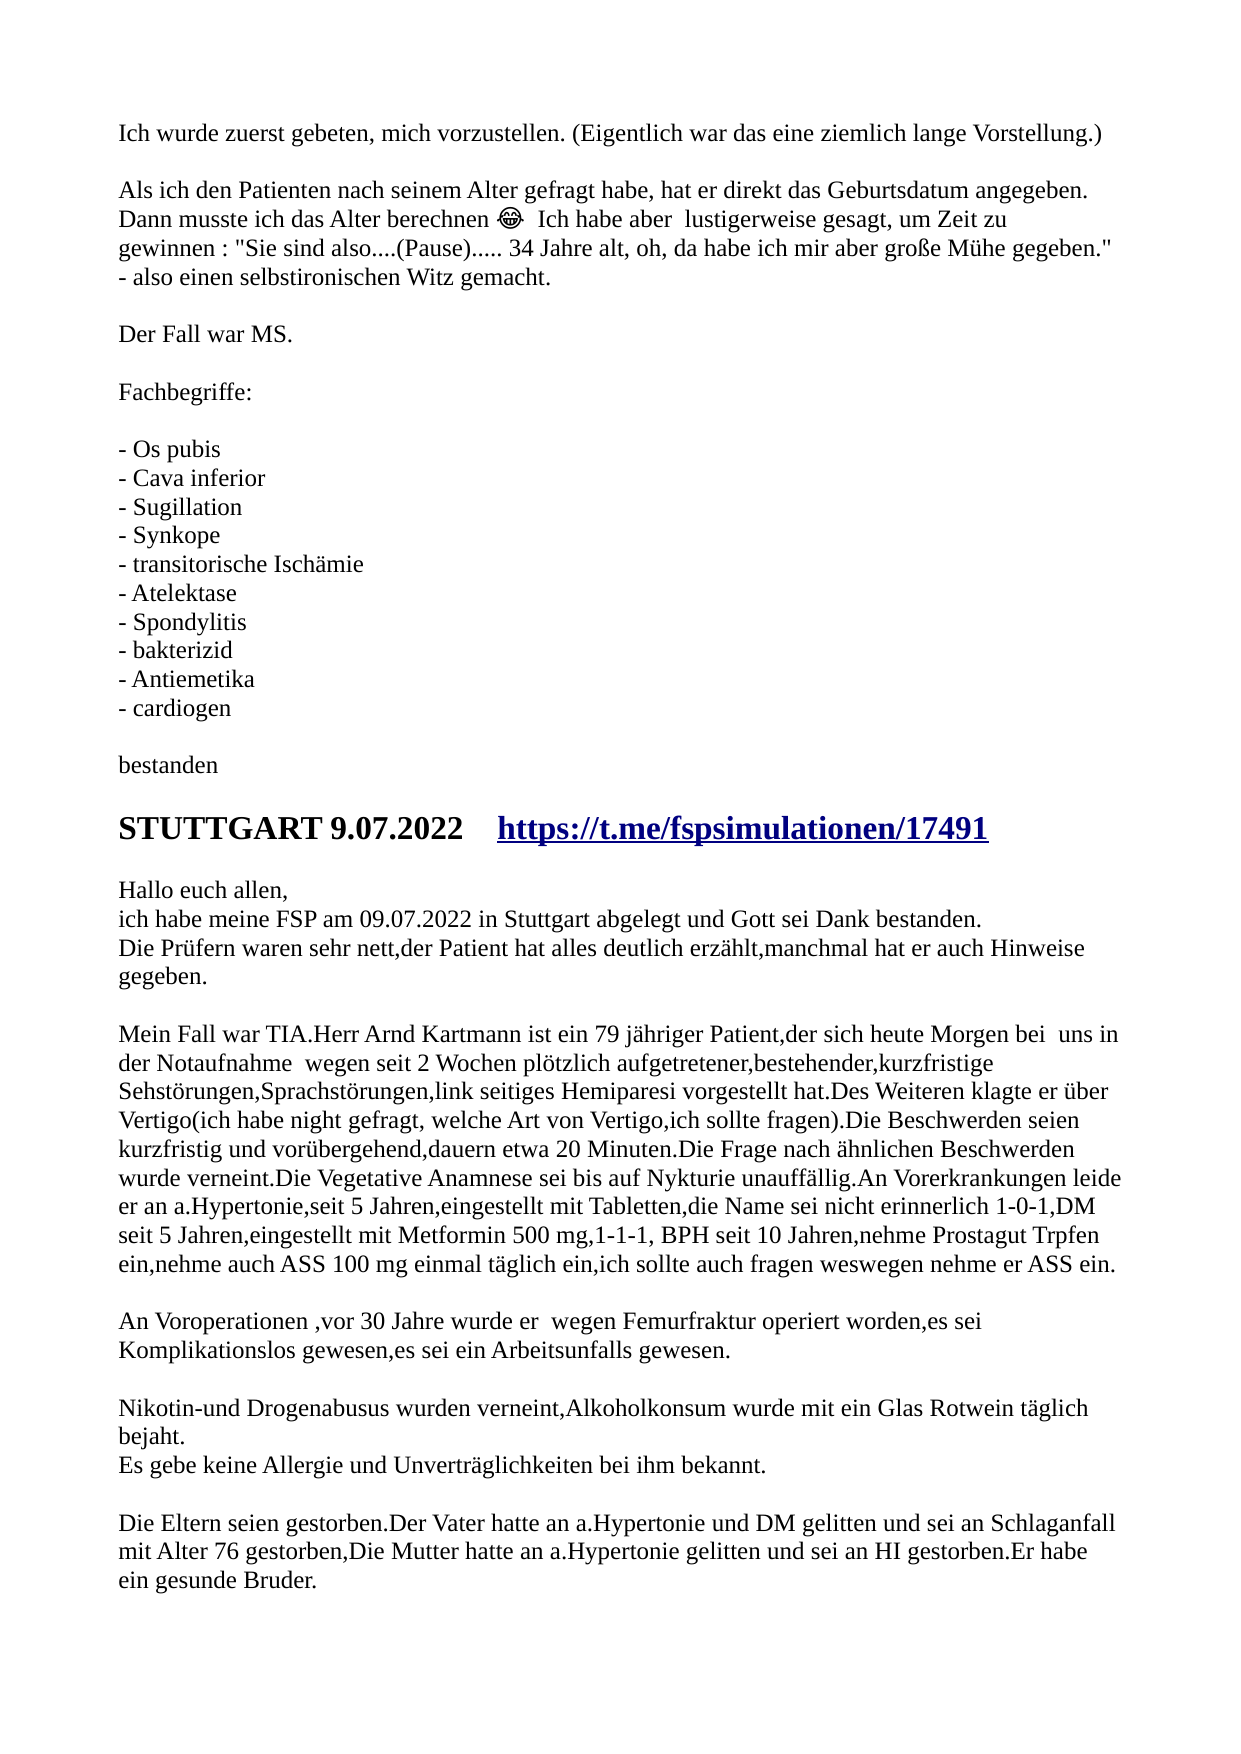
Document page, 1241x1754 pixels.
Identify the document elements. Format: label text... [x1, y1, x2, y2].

text - Spondylitis [118, 607, 1122, 636]
text - Cava inferior [118, 463, 1122, 492]
text Fachbegriffe: [118, 377, 1122, 406]
text Der Fall war MS. [118, 319, 1122, 348]
text An Voroperationen ,vor 30 Jahre wurde er wegen Femurfraktur operiert worden,es sei Komplikationslos gewesen,es sei ein Arbeitsunfalls gewesen. [118, 1306, 1122, 1364]
text - Os pubis [118, 434, 1122, 463]
text Hallo euch allen, [118, 875, 1122, 904]
text - Synkope [118, 521, 1122, 549]
text Es gebe keine Allergie und Unverträglichkeiten bei ihm bekannt. [118, 1450, 1122, 1479]
text - Antiemetika [118, 664, 1122, 693]
text ich habe meine FSP am 09.07.2022 in Stuttgart abgelegt und Gott sei Dank bestanden. [118, 904, 1122, 933]
text - bakterizid [118, 636, 1122, 664]
text - Sugillation [118, 492, 1122, 521]
text - Atelektase [118, 578, 1122, 607]
text STUTTGART 9.07.2022 https://t.me/fspsimulationen/17491 [118, 808, 1122, 846]
text - transitorische Ischämie [118, 549, 1122, 578]
text Als ich den Patienten nach seinem Alter gefragt habe, hat er direkt das Geburtsdatum angegeben. Dann musste ich das Alter berechnen 😂 Ich habe aber lustigerweise gesagt, um Zeit zu gewinnen : "Sie sind also....(Pause)..... 34 Jahre alt, oh, da habe ich mir aber große Mühe gegeben." - also einen selbstironischen Witz gemacht. [118, 176, 1122, 291]
text Die Prüfern waren sehr nett,der Patient hat alles deutlich erzählt,manchmal hat er auch Hinweise gegeben. [118, 933, 1122, 990]
text - cardiogen [118, 693, 1122, 722]
text Ich wurde zuerst gebeten, mich vorzustellen. (Eigentlich war das eine ziemlich lange Vorstellung.) [118, 118, 1122, 147]
text bestanden [118, 751, 1122, 779]
text Die Eltern seien gestorben.Der Vater hatte an a.Hypertonie und DM gelitten und sei an Schlaganfall mit Alter 76 gestorben,Die Mutter hatte an a.Hypertonie gelitten und sei an HI gestorben.Er habe ein gesunde Bruder. [118, 1508, 1122, 1594]
text Nikotin-und Drogenabusus wurden verneint,Alkoholkonsum wurde mit ein Glas Rotwein täglich bejaht. [118, 1393, 1122, 1450]
text Mein Fall war TIA.Herr Arnd Kartmann ist ein 79 jähriger Patient,der sich heute Morgen bei uns in der Notaufnahme wegen seit 2 Wochen plötzlich aufgetretener,bestehender,kurzfristige Sehstörungen,Sprachstörungen,link seitiges Hemiparesi vorgestellt hat.Des Weiteren klagte er über Vertigo(ich habe night gefragt, welche Art von Vertigo,ich sollte fragen).Die Beschwerden seien kurzfristig und vorübergehend,dauern etwa 20 Minuten.Die Frage nach ähnlichen Beschwerden wurde verneint.Die Vegetative Anamnese sei bis auf Nykturie unauffällig.An Vorerkrankungen leide er an a.Hypertonie,seit 5 Jahren,eingestellt mit Tabletten,die Name sei nicht erinnerlich 1-0-1,DM seit 5 Jahren,eingestellt mit Metformin 500 mg,1-1-1, BPH seit 10 Jahren,nehme Prostagut Trpfen ein,nehme auch ASS 100 mg einmal täglich ein,ich sollte auch fragen weswegen nehme er ASS ein. [118, 1019, 1122, 1278]
